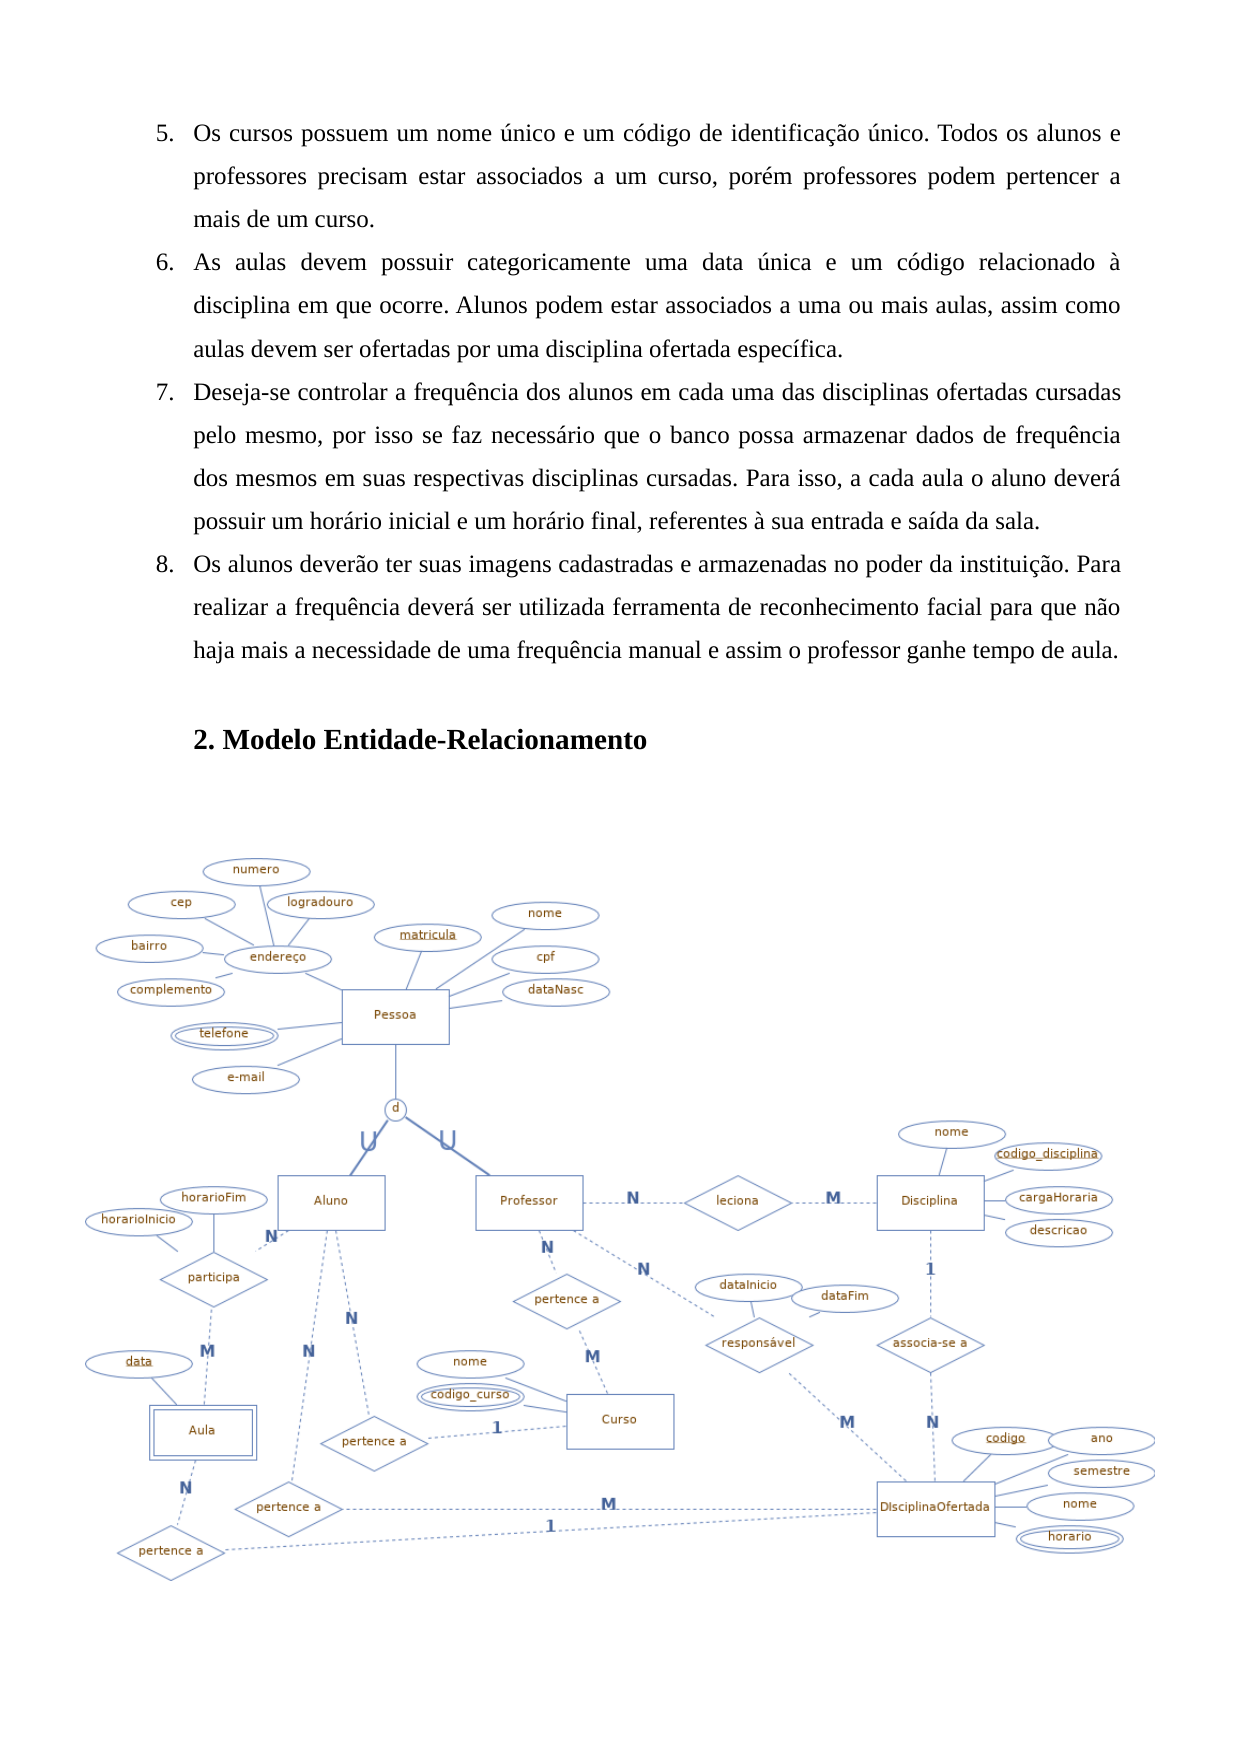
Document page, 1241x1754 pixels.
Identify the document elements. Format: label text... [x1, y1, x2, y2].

list 2. Modelo Entidade-Relacionamento [156, 722, 1122, 755]
list Os cursos possuem um nome único e um código de identificação único. Todos os alunos e professores precisam estar associados a um curso, porém professores podem pertencer a mais de um curso. [156, 118, 1122, 233]
picture [85, 858, 1155, 1581]
list Os alunos deverão ter suas imagens cadastradas e armazenadas no poder da instituição. Para realizar a frequência deverá ser utilizada ferramenta de reconhecimento facial para que não haja mais a necessidade de uma frequência manual e assim o professor ganhe tempo de aula. [156, 549, 1122, 664]
list As aulas devem possuir categoricamente uma data única e um código relacionado à disciplina em que ocorre. Alunos podem estar associados a uma ou mais aulas, assim como aulas devem ser ofertadas por uma disciplina ofertada específica. [156, 247, 1122, 362]
list Deseja-se controlar a frequência dos alunos em cada uma das disciplinas ofertadas cursadas pelo mesmo, por isso se faz necessário que o banco possa armazenar dados de frequência dos mesmos em suas respectivas disciplinas cursadas. Para isso, a cada aula o aluno deverá possuir um horário inicial e um horário final, referentes à sua entrada e saída da sala. [156, 377, 1122, 535]
